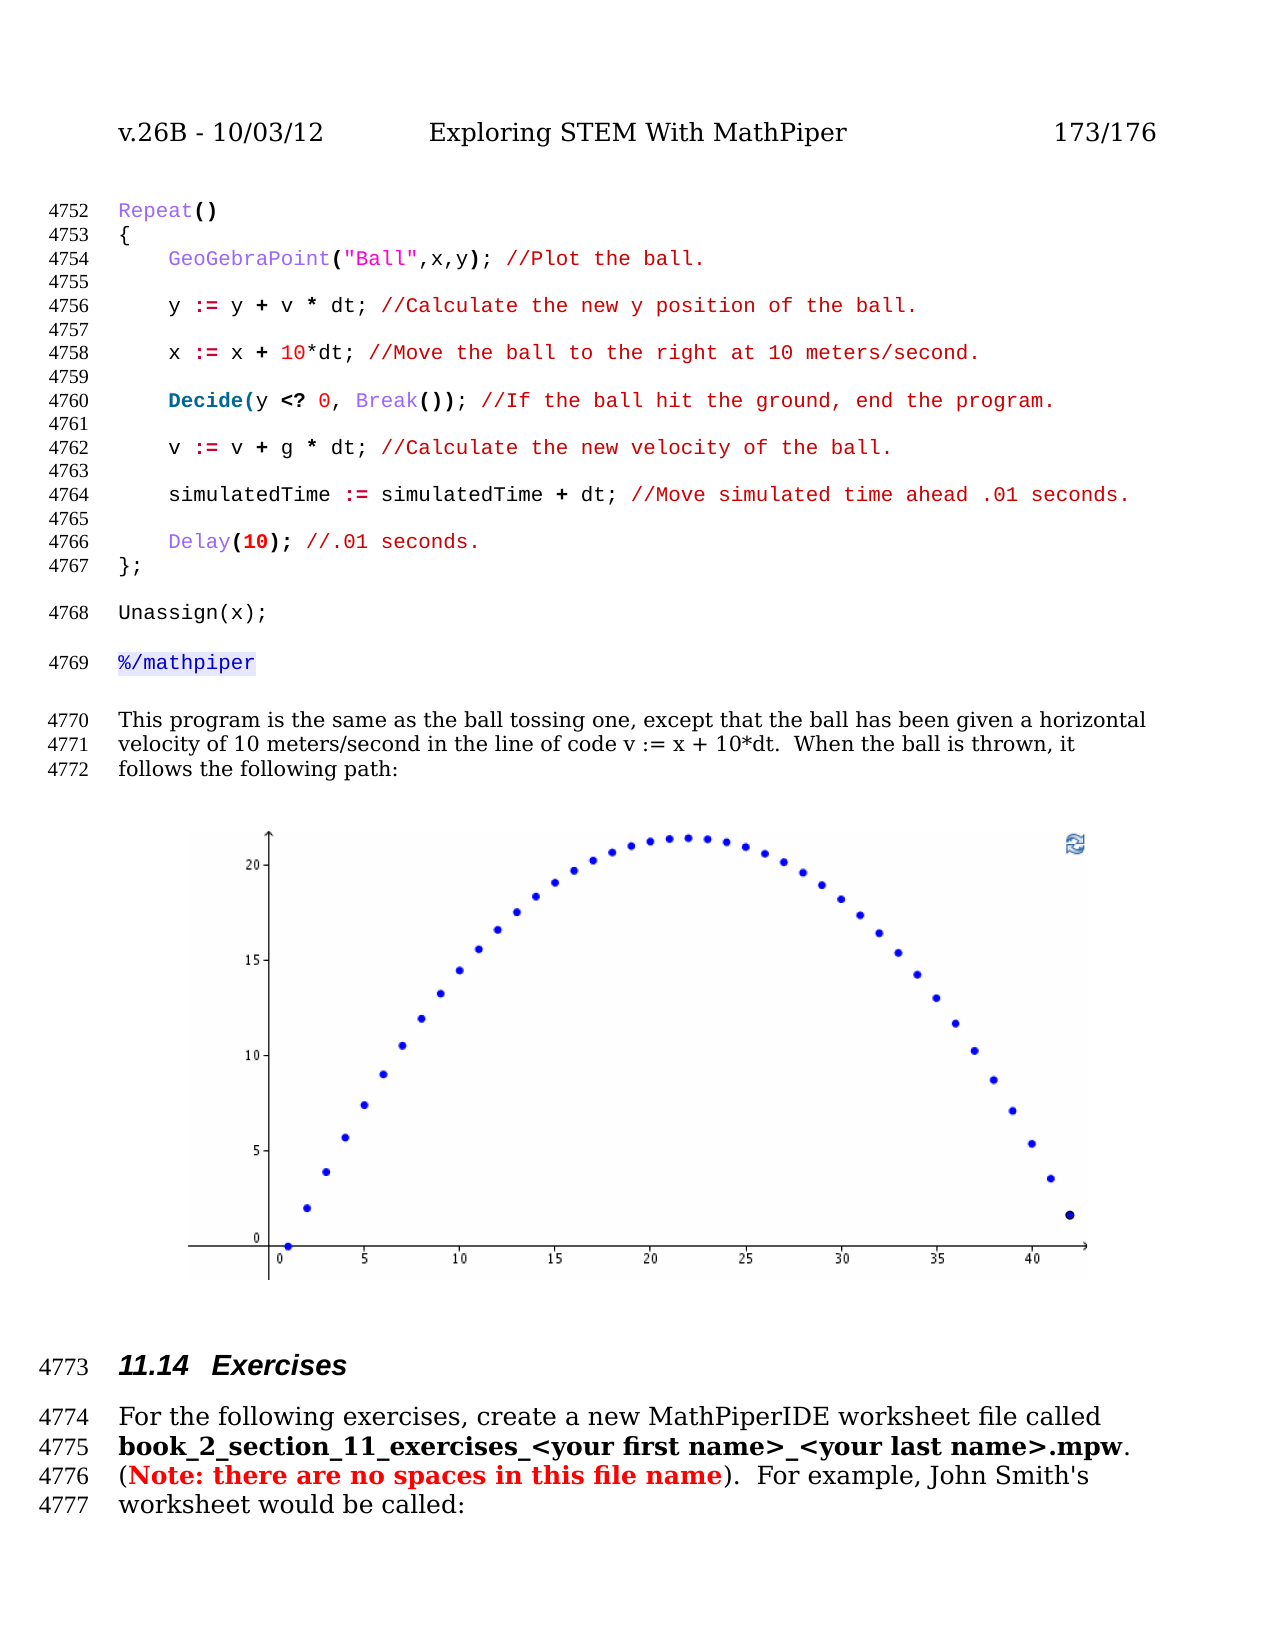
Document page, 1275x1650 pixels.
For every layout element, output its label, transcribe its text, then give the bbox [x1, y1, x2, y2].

subtitle Exercises [118, 1348, 1157, 1381]
text This program is the same as the ball tossing one, except that the ball has been given a horizontal velocity of 10 meters/second in the line of code v := x + 10*dt. When the ball is thrown, it follows the following path: [118, 708, 1157, 781]
text GeoGebraPoint("Ball",x,y); //Plot the ball. [118, 248, 1157, 271]
text v := v + g * dt; //Calculate the new velocity of the ball. [118, 437, 1157, 461]
text simulatedTime := simulatedTime + dt; //Move simulated time ahead .01 seconds. [118, 484, 1157, 508]
text }; [118, 555, 1157, 579]
text Unassign(x); [118, 602, 1157, 626]
text %/mathpiper [118, 652, 1157, 676]
text y := y + v * dt; //Calculate the new y position of the ball. [118, 295, 1157, 319]
text Delay(10); //.01 seconds. [118, 531, 1157, 555]
picture [187, 831, 1088, 1280]
text { [118, 224, 1157, 248]
text x := x + 10*dt; //Move the ball to the right at 10 meters/second. [118, 342, 1157, 366]
text Decide(y <? 0, Break()); //If the ball hit the ground, end the program. [118, 389, 1157, 413]
text Repeat() [118, 200, 1157, 224]
text For the following exercises, create a new MathPiperIDE worksheet file called book_2_section_11_exercises_<your first name>_<your last name>.mpw. (Note: there are no spaces in this file name). For example, John Smith's worksheet would be called: [118, 1402, 1157, 1519]
